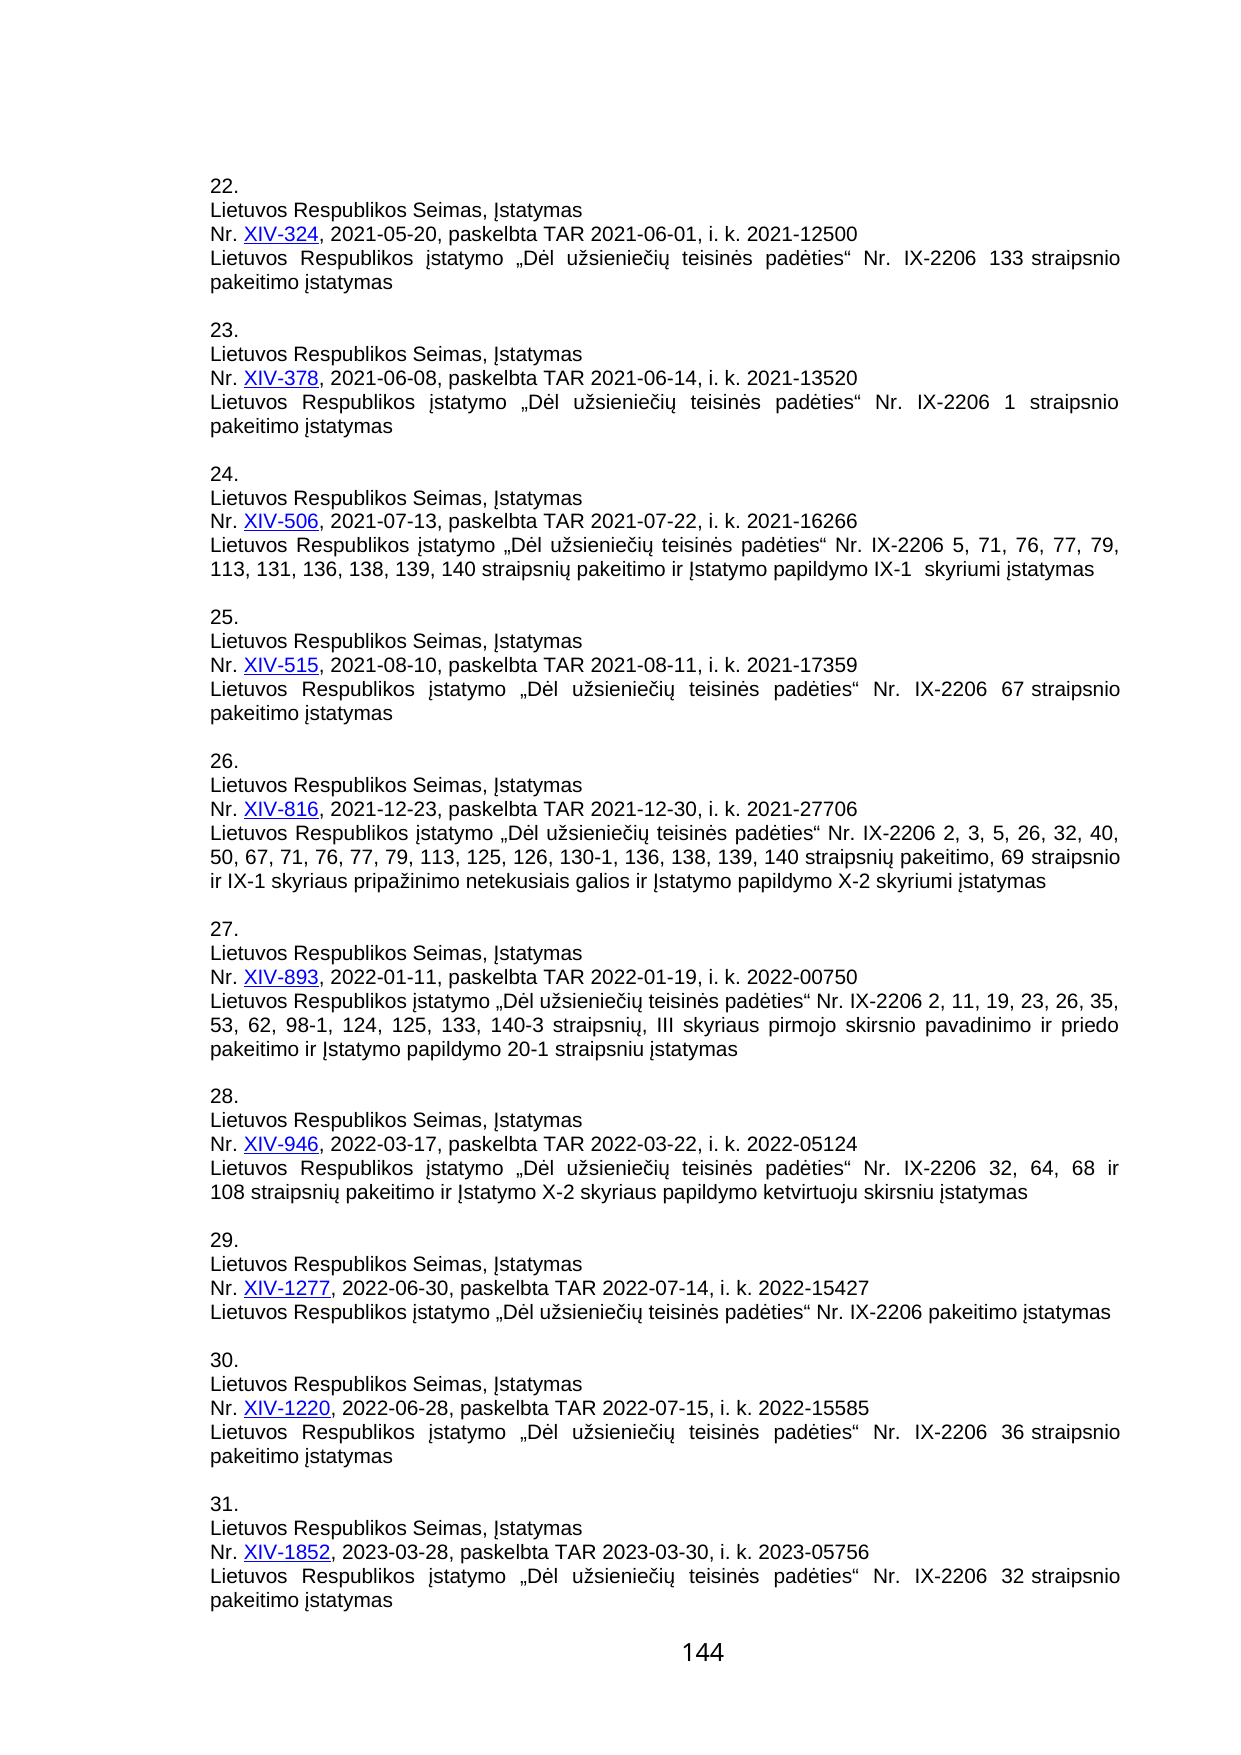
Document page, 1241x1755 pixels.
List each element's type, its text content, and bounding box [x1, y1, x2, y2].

text Nr. XIV-378, 2021-06-08, paskelbta TAR 2021-06-14, i. k. 2021-13520 [210, 366, 1120, 389]
text Nr. XIV-1852, 2023-03-28, paskelbta TAR 2023-03-30, i. k. 2023-05756 [210, 1539, 1120, 1563]
text Nr. XIV-324, 2021-05-20, paskelbta TAR 2021-06-01, i. k. 2021-12500 [210, 222, 1120, 246]
text 27. [210, 917, 1120, 941]
text Lietuvos Respublikos Seimas, Įstatymas [210, 941, 1120, 964]
text Lietuvos Respublikos įstatymo „Dėl užsieniečių teisinės padėties“ Nr. IX-2206 2, 11, 19, 23, 26, 35, 53, 62, 98-1, 124, 125, 133, 140-3 straipsnių, III skyriaus pirmojo skirsnio pavadinimo ir priedo pakeitimo ir Įstatymo papildymo 20-1 straipsniu įstatymas [210, 988, 1120, 1060]
text 22. [210, 174, 1120, 198]
text Lietuvos Respublikos įstatymo „Dėl užsieniečių teisinės padėties“ Nr. IX-2206 67 straipsnio pakeitimo įstatymas [210, 677, 1120, 725]
text Lietuvos Respublikos Seimas, Įstatymas [210, 485, 1120, 509]
text Nr. XIV-893, 2022-01-11, paskelbta TAR 2022-01-19, i. k. 2022-00750 [210, 964, 1120, 988]
text Nr. XIV-515, 2021-08-10, paskelbta TAR 2021-08-11, i. k. 2021-17359 [210, 653, 1120, 677]
text Lietuvos Respublikos įstatymo „Dėl užsieniečių teisinės padėties“ Nr. IX-2206 1 straipsnio pakeitimo įstatymas [210, 389, 1120, 437]
text 29. [210, 1228, 1120, 1252]
text Lietuvos Respublikos Seimas, Įstatymas [210, 773, 1120, 797]
text Lietuvos Respublikos Seimas, Įstatymas [210, 198, 1120, 222]
text Lietuvos Respublikos įstatymo „Dėl užsieniečių teisinės padėties“ Nr. IX-2206 32 straipsnio pakeitimo įstatymas [210, 1563, 1120, 1611]
text Lietuvos Respublikos įstatymo „Dėl užsieniečių teisinės padėties“ Nr. IX-2206 2, 3, 5, 26, 32, 40, 50, 67, 71, 76, 77, 79, 113, 125, 126, 130-1, 136, 138, 139, 140 straipsnių pakeitimo, 69 straipsnio ir IX-1 skyriaus pripažinimo netekusiais galios ir Įstatymo papildymo X-2 skyriumi įstatymas [210, 821, 1120, 893]
text Lietuvos Respublikos Seimas, Įstatymas [210, 342, 1120, 366]
text 23. [210, 318, 1120, 342]
text 26. [210, 749, 1120, 773]
text Nr. XIV-506, 2021-07-13, paskelbta TAR 2021-07-22, i. k. 2021-16266 [210, 509, 1120, 533]
text Nr. XIV-1220, 2022-06-28, paskelbta TAR 2022-07-15, i. k. 2022-15585 [210, 1396, 1120, 1420]
text Lietuvos Respublikos Seimas, Įstatymas [210, 629, 1120, 653]
text Nr. XIV-816, 2021-12-23, paskelbta TAR 2021-12-30, i. k. 2021-27706 [210, 797, 1120, 821]
text 24. [210, 461, 1120, 485]
text 25. [210, 605, 1120, 629]
text Lietuvos Respublikos Seimas, Įstatymas [210, 1252, 1120, 1276]
text Lietuvos Respublikos įstatymo „Dėl užsieniečių teisinės padėties“ Nr. IX-2206 pakeitimo įstatymas [210, 1300, 1120, 1324]
text Nr. XIV-946, 2022-03-17, paskelbta TAR 2022-03-22, i. k. 2022-05124 [210, 1132, 1120, 1156]
text Lietuvos Respublikos Seimas, Įstatymas [210, 1372, 1120, 1396]
text 31. [210, 1492, 1120, 1516]
text Lietuvos Respublikos Seimas, Įstatymas [210, 1516, 1120, 1539]
text Lietuvos Respublikos įstatymo „Dėl užsieniečių teisinės padėties“ Nr. IX-2206 32, 64, 68 ir 108 straipsnių pakeitimo ir Įstatymo X-2 skyriaus papildymo ketvirtuoju skirsniu įstatymas [210, 1156, 1120, 1204]
text Lietuvos Respublikos įstatymo „Dėl užsieniečių teisinės padėties“ Nr. IX-2206 133 straipsnio pakeitimo įstatymas [210, 246, 1120, 294]
text Lietuvos Respublikos įstatymo „Dėl užsieniečių teisinės padėties“ Nr. IX-2206 5, 71, 76, 77, 79, 113, 131, 136, 138, 139, 140 straipsnių pakeitimo ir Įstatymo papildymo IX-1 skyriumi įstatymas [210, 533, 1120, 581]
text Nr. XIV-1277, 2022-06-30, paskelbta TAR 2022-07-14, i. k. 2022-15427 [210, 1276, 1120, 1300]
text Lietuvos Respublikos Seimas, Įstatymas [210, 1108, 1120, 1132]
text 30. [210, 1348, 1120, 1372]
text Lietuvos Respublikos įstatymo „Dėl užsieniečių teisinės padėties“ Nr. IX-2206 36 straipsnio pakeitimo įstatymas [210, 1420, 1120, 1468]
text 28. [210, 1084, 1120, 1108]
